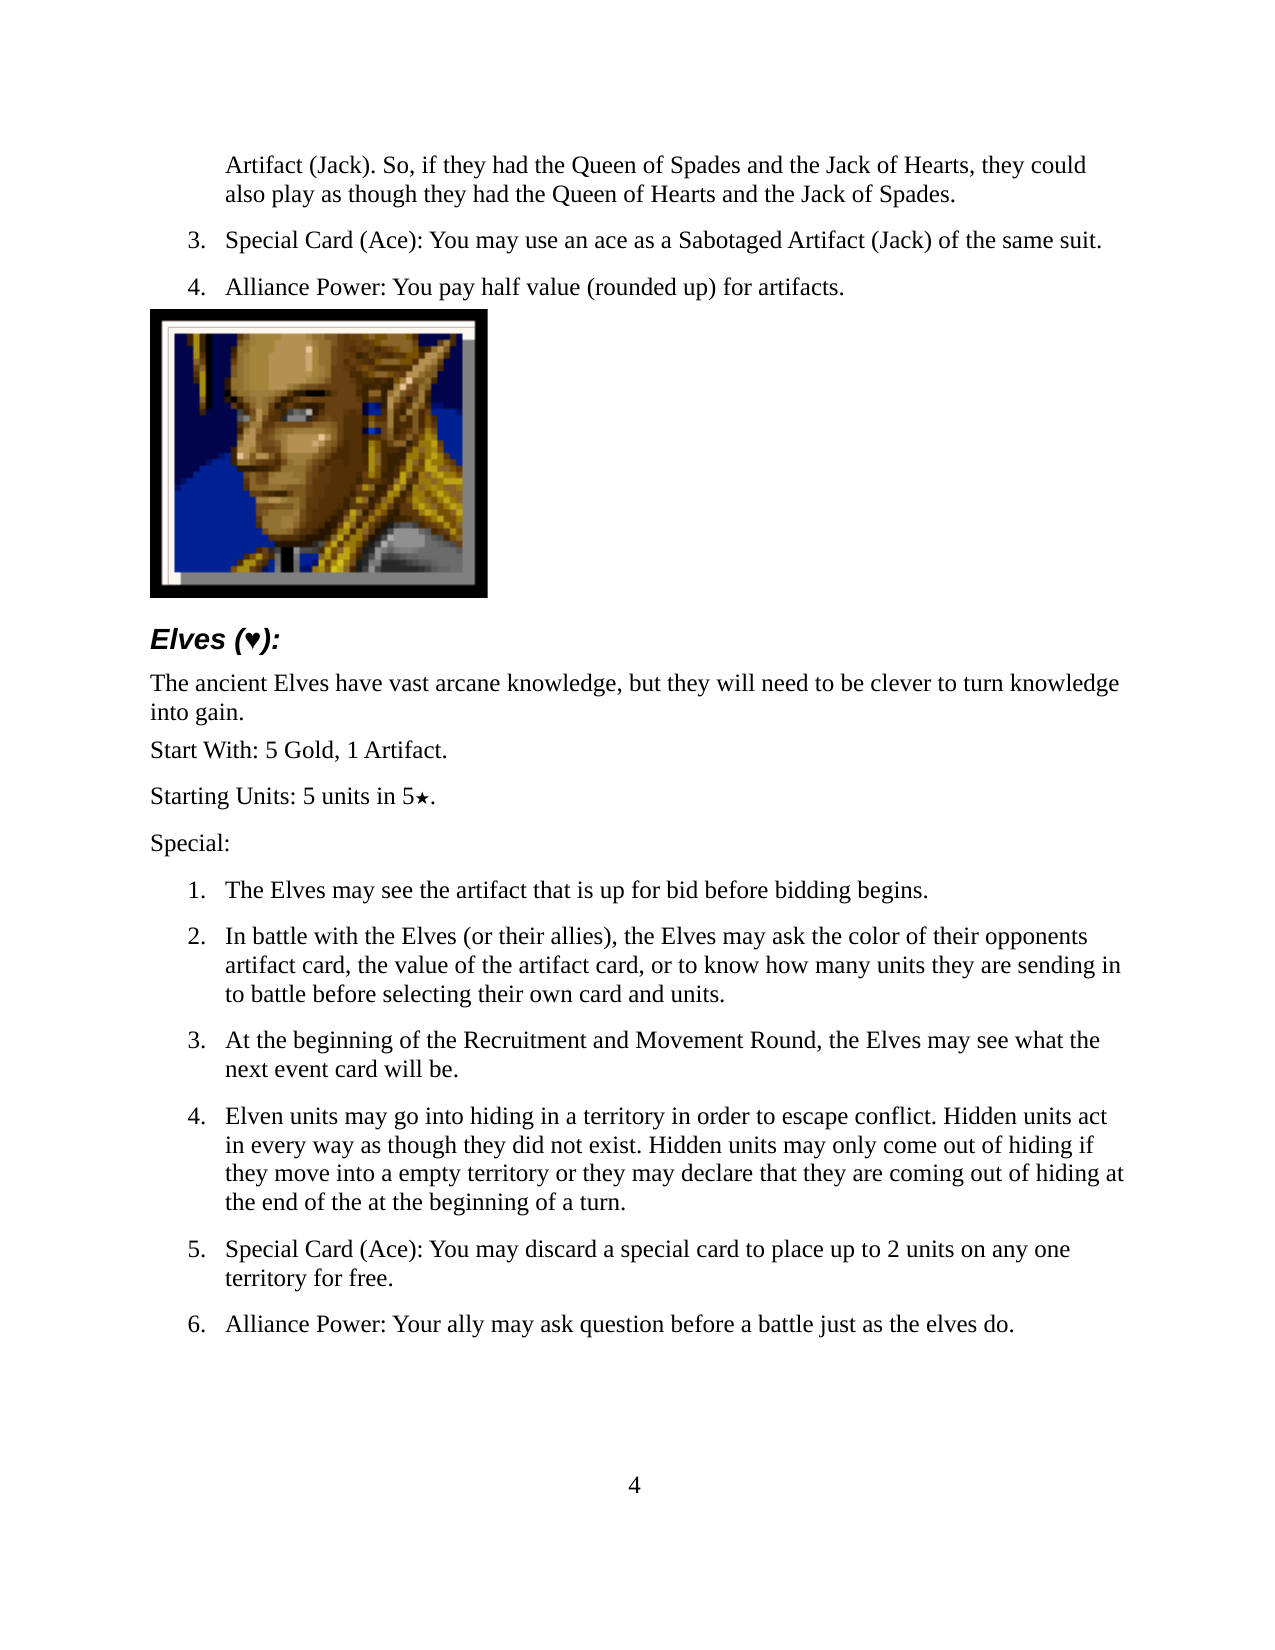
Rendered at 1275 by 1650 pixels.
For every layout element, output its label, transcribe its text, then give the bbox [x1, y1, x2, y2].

text The ancient Elves have vast arcane knowledge, but they will need to be clever to turn knowledge into gain. [150, 668, 1125, 726]
list At the beginning of the Recruitment and Movement Round, the Elves may see what the next event card will be. [187, 1026, 1125, 1083]
list Alliance Power: You pay half value (rounded up) for artifacts. [187, 272, 1125, 301]
text Starting Units: 5 units in 5★. [150, 781, 1125, 810]
picture [150, 309, 488, 598]
list Alliance Power: Your ally may ask question before a battle just as the elves do. [187, 1309, 1125, 1338]
list Artifact (Jack). So, if they had the Queen of Spades and the Jack of Hearts, they could also play as though they had the Queen of Hearts and the Jack of Spades. [187, 150, 1125, 207]
text Special: [150, 828, 1125, 857]
list In battle with the Elves (or their allies), the Elves may ask the color of their opponents artifact card, the value of the artifact card, or to know how many units they are sending in to battle before selecting their own card and units. [187, 921, 1125, 1008]
list The Elves may see the artifact that is up for bid before bidding begins. [187, 875, 1125, 903]
subtitle Elves (♥): [150, 622, 1125, 656]
list Special Card (Ace): You may discard a special card to place up to 2 units on any one territory for free. [187, 1234, 1125, 1291]
text Start With: 5 Gold, 1 Artifact. [150, 735, 1125, 763]
list Elven units may go into hiding in a territory in order to escape conflict. Hidden units act in every way as though they did not exist. Hidden units may only come out of hiding if they move into a empty territory or they may declare that they are coming out of hiding at the end of the at the beginning of a turn. [187, 1101, 1125, 1216]
list Special Card (Ace): You may use an ace as a Sabotaged Artifact (Jack) of the same suit. [187, 225, 1125, 254]
